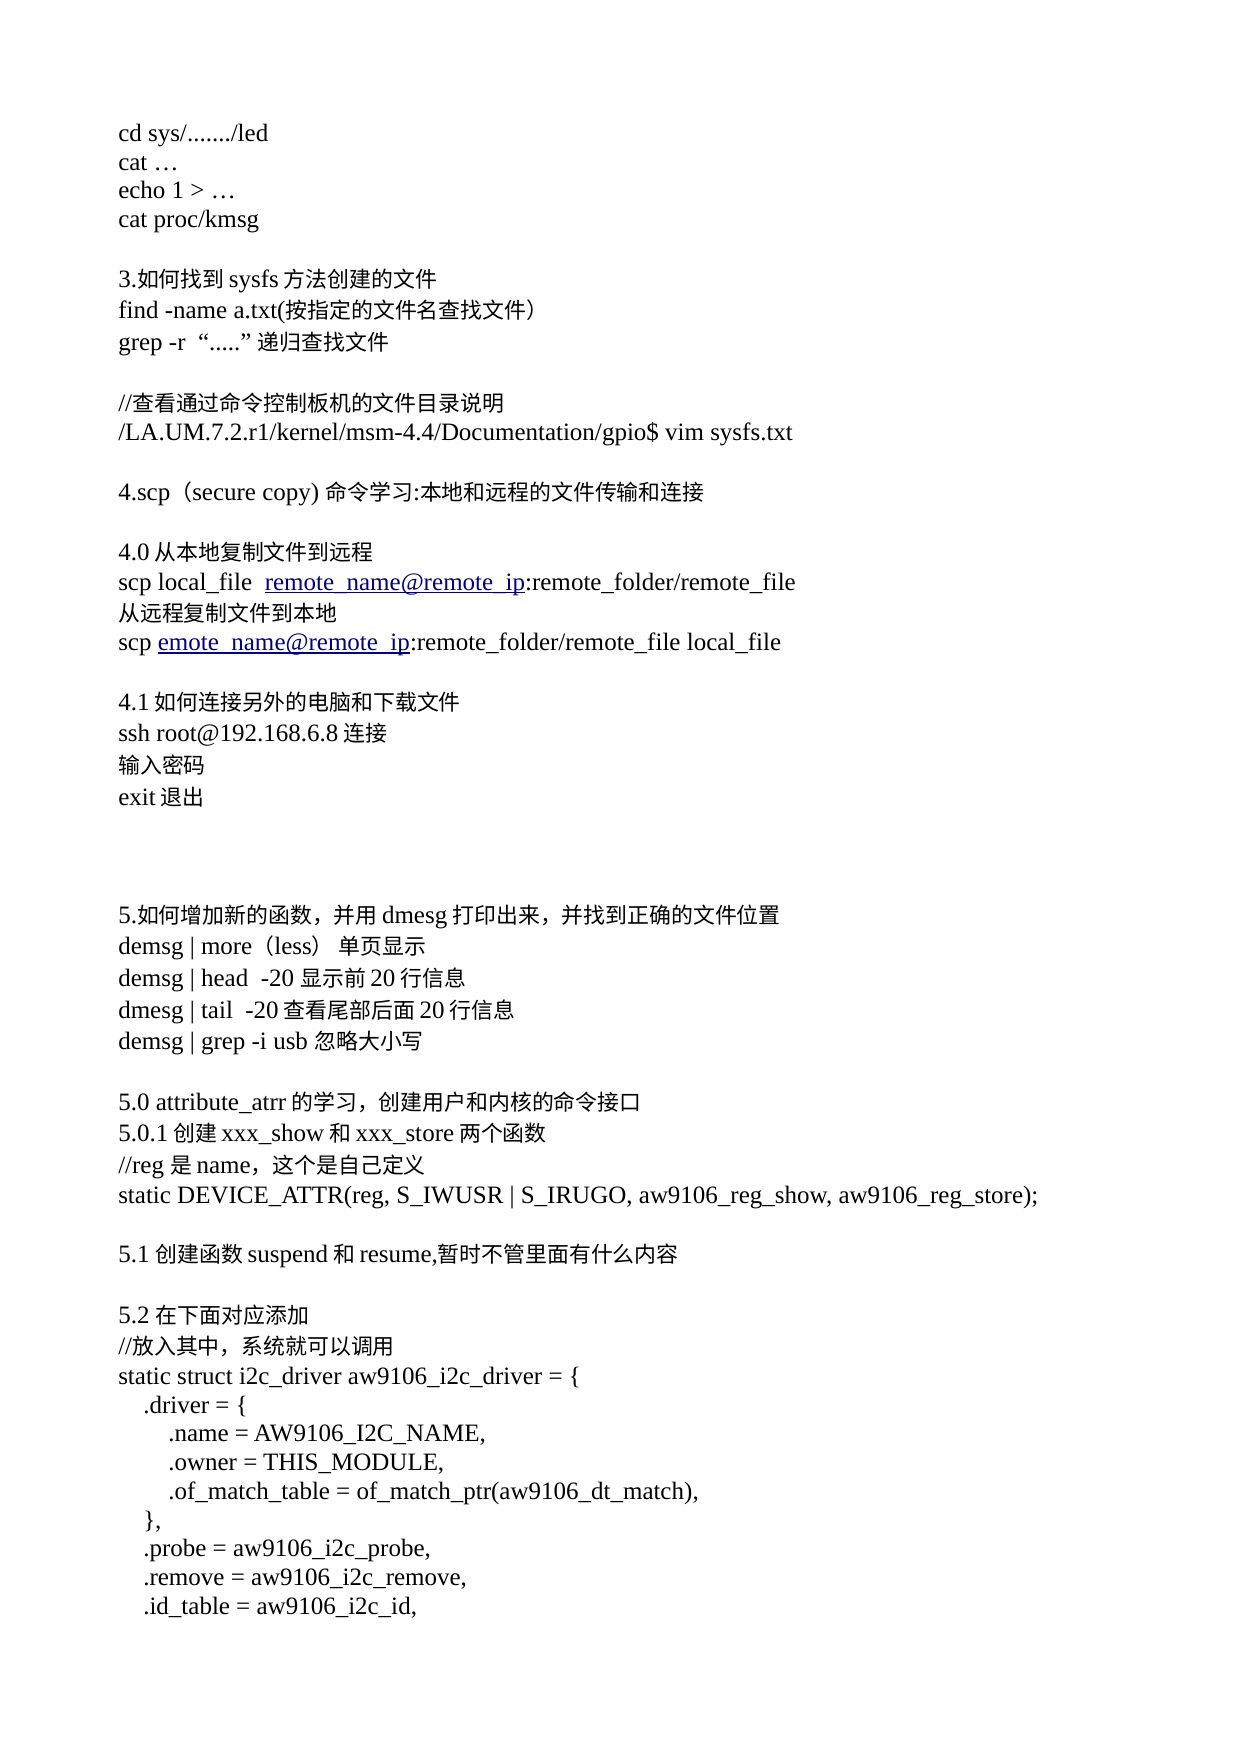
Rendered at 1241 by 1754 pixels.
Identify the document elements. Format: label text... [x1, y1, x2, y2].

text echo 1 > … [118, 176, 1122, 204]
text .driver = { [118, 1390, 1122, 1418]
text 5.如何增加新的函数，并用dmesg打印出来，并找到正确的文件位置 [118, 898, 1122, 929]
text demsg | head -20 显示前20行信息 [118, 961, 1122, 993]
text .owner = THIS_MODULE, [118, 1447, 1122, 1476]
text dmesg | tail -20查看尾部后面20行信息 [118, 993, 1122, 1024]
text find -name a.txt(按指定的文件名查找文件） [118, 293, 1122, 325]
text scp emote_name@remote_ip:remote_folder/remote_file local_file [118, 627, 1122, 656]
text //查看通过命令控制板机的文件目录说明 [118, 386, 1122, 417]
text exit退出 [118, 780, 1122, 811]
text cat … [118, 147, 1122, 176]
text ssh root@192.168.6.8连接 [118, 716, 1122, 748]
text static DEVICE_ATTR(reg, S_IWUSR | S_IRUGO, aw9106_reg_show, aw9106_reg_store); [118, 1180, 1122, 1208]
text .probe = aw9106_i2c_probe, [118, 1533, 1122, 1562]
text .name = AW9106_I2C_NAME, [118, 1418, 1122, 1447]
text 4.1如何连接另外的电脑和下载文件 [118, 685, 1122, 716]
text demsg | more（less） 单页显示 [118, 929, 1122, 961]
text grep -r “.....” 递归查找文件 [118, 325, 1122, 357]
text .id_table = aw9106_i2c_id, [118, 1591, 1122, 1620]
text demsg | grep -i usb 忽略大小写 [118, 1024, 1122, 1056]
text }, [118, 1505, 1122, 1533]
text 5.2 在下面对应添加 [118, 1298, 1122, 1329]
text 5.0 attribute_atrr的学习，创建用户和内核的命令接口 [118, 1085, 1122, 1116]
text cat proc/kmsg [118, 204, 1122, 233]
text 5.1 创建函数suspend和resume,暂时不管里面有什么内容 [118, 1237, 1122, 1269]
text 从远程复制文件到本地 [118, 596, 1122, 627]
text 输入密码 [118, 748, 1122, 780]
text 4.0从本地复制文件到远程 [118, 535, 1122, 567]
text static struct i2c_driver aw9106_i2c_driver = { [118, 1361, 1122, 1390]
text 4.scp（secure copy) 命令学习:本地和远程的文件传输和连接 [118, 475, 1122, 506]
text 3.如何找到sysfs方法创建的文件 [118, 262, 1122, 293]
text /LA.UM.7.2.r1/kernel/msm-4.4/Documentation/gpio$ vim sysfs.txt [118, 417, 1122, 446]
text cd sys/......./led [118, 118, 1122, 147]
text scp local_file remote_name@remote_ip:remote_folder/remote_file [118, 567, 1122, 596]
text .of_match_table = of_match_ptr(aw9106_dt_match), [118, 1476, 1122, 1505]
text //reg 是name，这个是自己定义 [118, 1148, 1122, 1180]
text //放入其中，系统就可以调用 [118, 1329, 1122, 1361]
text 5.0.1创建xxx_show和xxx_store两个函数 [118, 1116, 1122, 1148]
text .remove = aw9106_i2c_remove, [118, 1562, 1122, 1591]
